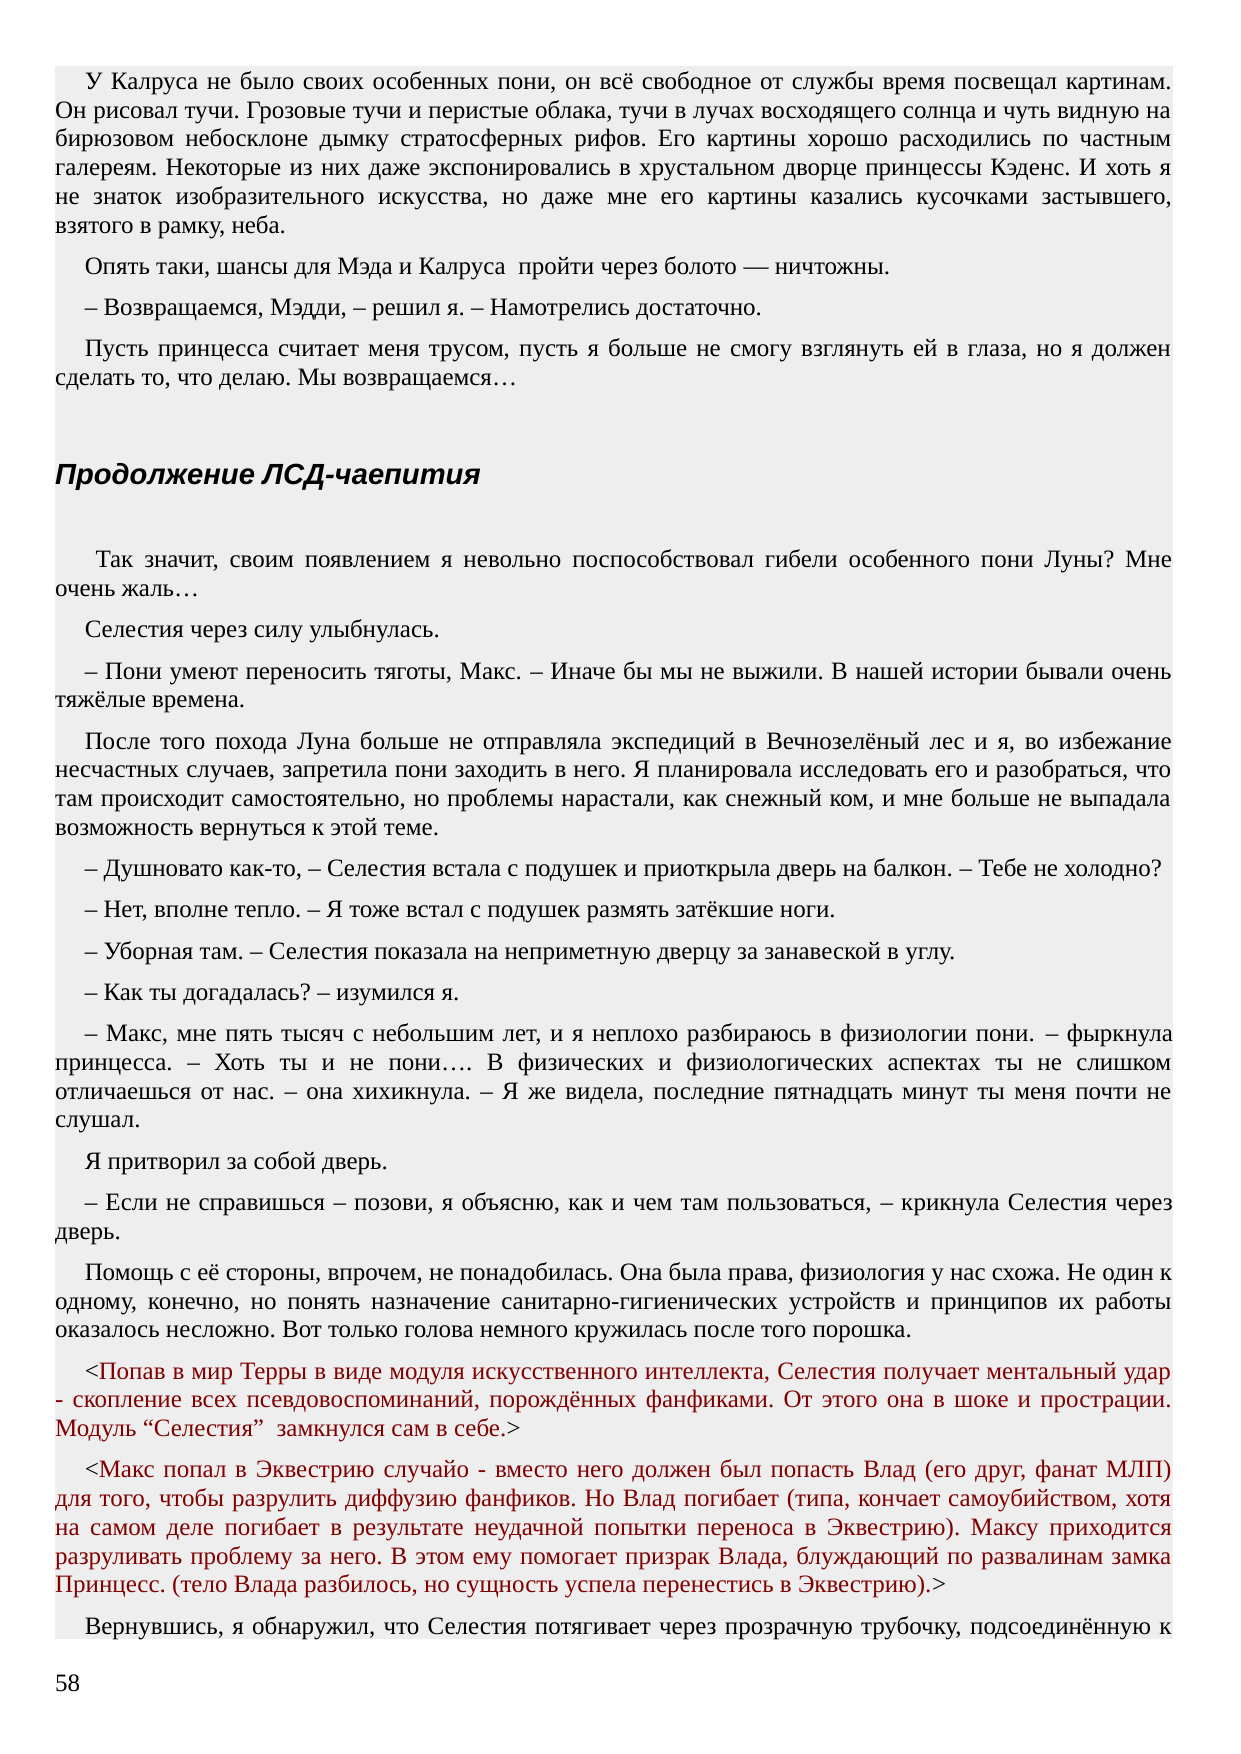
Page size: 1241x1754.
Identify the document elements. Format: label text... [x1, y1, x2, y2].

text Опять таки, шансы для Мэда и Калруса пройти через болото — ничтожны. [55, 251, 1173, 280]
text Вернувшись, я обнаружил, что Селестия потягивает через прозрачную трубочку, подсоединённую к [55, 1611, 1173, 1639]
text Пусть принцесса считает меня трусом, пусть я больше не смогу взглянуть ей в глаза, но я должен сделать то, что делаю. Мы возвращаемся… [55, 333, 1173, 391]
text Помощь с её стороны, впрочем, не понадобилась. Она была права, физиология у нас схожа. Не один к одному, конечно, но понять назначение санитарно-гигиенических устройств и принципов их работы оказалось несложно. Вот только голова немного кружилась после того порошка. [55, 1257, 1173, 1343]
text Так значит, своим появлением я невольно поспособствовал гибели особенного пони Луны? Мне очень жаль… [55, 544, 1173, 602]
text Селестия через силу улыбнулась. [55, 614, 1173, 643]
text – Нет, вполне тепло. – Я тоже встал с подушек размять затёкшие ноги. [55, 894, 1173, 923]
text – Пони умеют переносить тяготы, Макс. – Иначе бы мы не выжили. В нашей истории бывали очень тяжёлые времена. [55, 656, 1173, 713]
text – Возвращаемся, Мэдди, – решил я. – Намотрелись достаточно. [55, 292, 1173, 321]
text – Если не справишься – позови, я объясню, как и чем там пользоваться, – крикнула Селестия через дверь. [55, 1187, 1173, 1244]
text – Макс, мне пять тысяч с небольшим лет, и я неплохо разбираюсь в физиологии пони. – фыркнула принцесса. – Хоть ты и не пони…. В физических и физиологических аспектах ты не слишком отличаешься от нас. – она хихикнула. – Я же видела, последние пятнадцать минут ты меня почти не слушал. [55, 1018, 1173, 1133]
text У Калруса не было своих особенных пони, он всё свободное от службы время посвещал картинам. Он рисовал тучи. Грозовые тучи и перистые облака, тучи в лучах восходящего солнца и чуть видную на бирюзовом небосклоне дымку стратосферных рифов. Его картины хорошо расходились по частным галереям. Некоторые из них даже экспонировались в хрустальном дворце принцессы Кэденс. И хоть я не знаток изобразительного искусства, но даже мне его картины казались кусочками застывшего, взятого в рамку, неба. [55, 66, 1173, 238]
text <Попав в мир Терры в виде модуля искусственного интеллекта, Селестия получает ментальный удар - скопление всех псевдовоспоминаний, порождённых фанфиками. От этого она в шоке и прострации. Модуль “Селестия” замкнулся сам в себе.> [55, 1356, 1173, 1442]
text – Душновато как-то, – Селестия встала с подушек и приоткрыла дверь на балкон. – Тебе не холодно? [55, 853, 1173, 882]
text – Как ты догадалась? – изумился я. [55, 977, 1173, 1006]
text Я притворил за собой дверь. [55, 1146, 1173, 1174]
text – Уборная там. – Селестия показала на неприметную дверцу за занавеской в углу. [55, 936, 1173, 964]
subtitle Продолжение ЛСД-чаепития [55, 457, 1173, 491]
text После того похода Луна больше не отправляла экспедиций в Вечнозелёный лес и я, во избежание несчастных случаев, запретила пони заходить в него. Я планировала исследовать его и разобраться, что там происходит самостоятельно, но проблемы нарастали, как снежный ком, и мне больше не выпадала возможность вернуться к этой теме. [55, 726, 1173, 841]
text <Макс попал в Эквестрию случайо - вместо него должен был попасть Влад (его друг, фанат МЛП) для того, чтобы разрулить диффузию фанфиков. Но Влад погибает (типа, кончает самоубийством, хотя на самом деле погибает в результате неудачной попытки переноса в Эквестрию). Максу приходится разруливать проблему за него. В этом ему помогает призрак Влада, блуждающий по развалинам замка Принцесс. (тело Влада разбилось, но сущность успела перенестись в Эквестрию).> [55, 1454, 1173, 1598]
